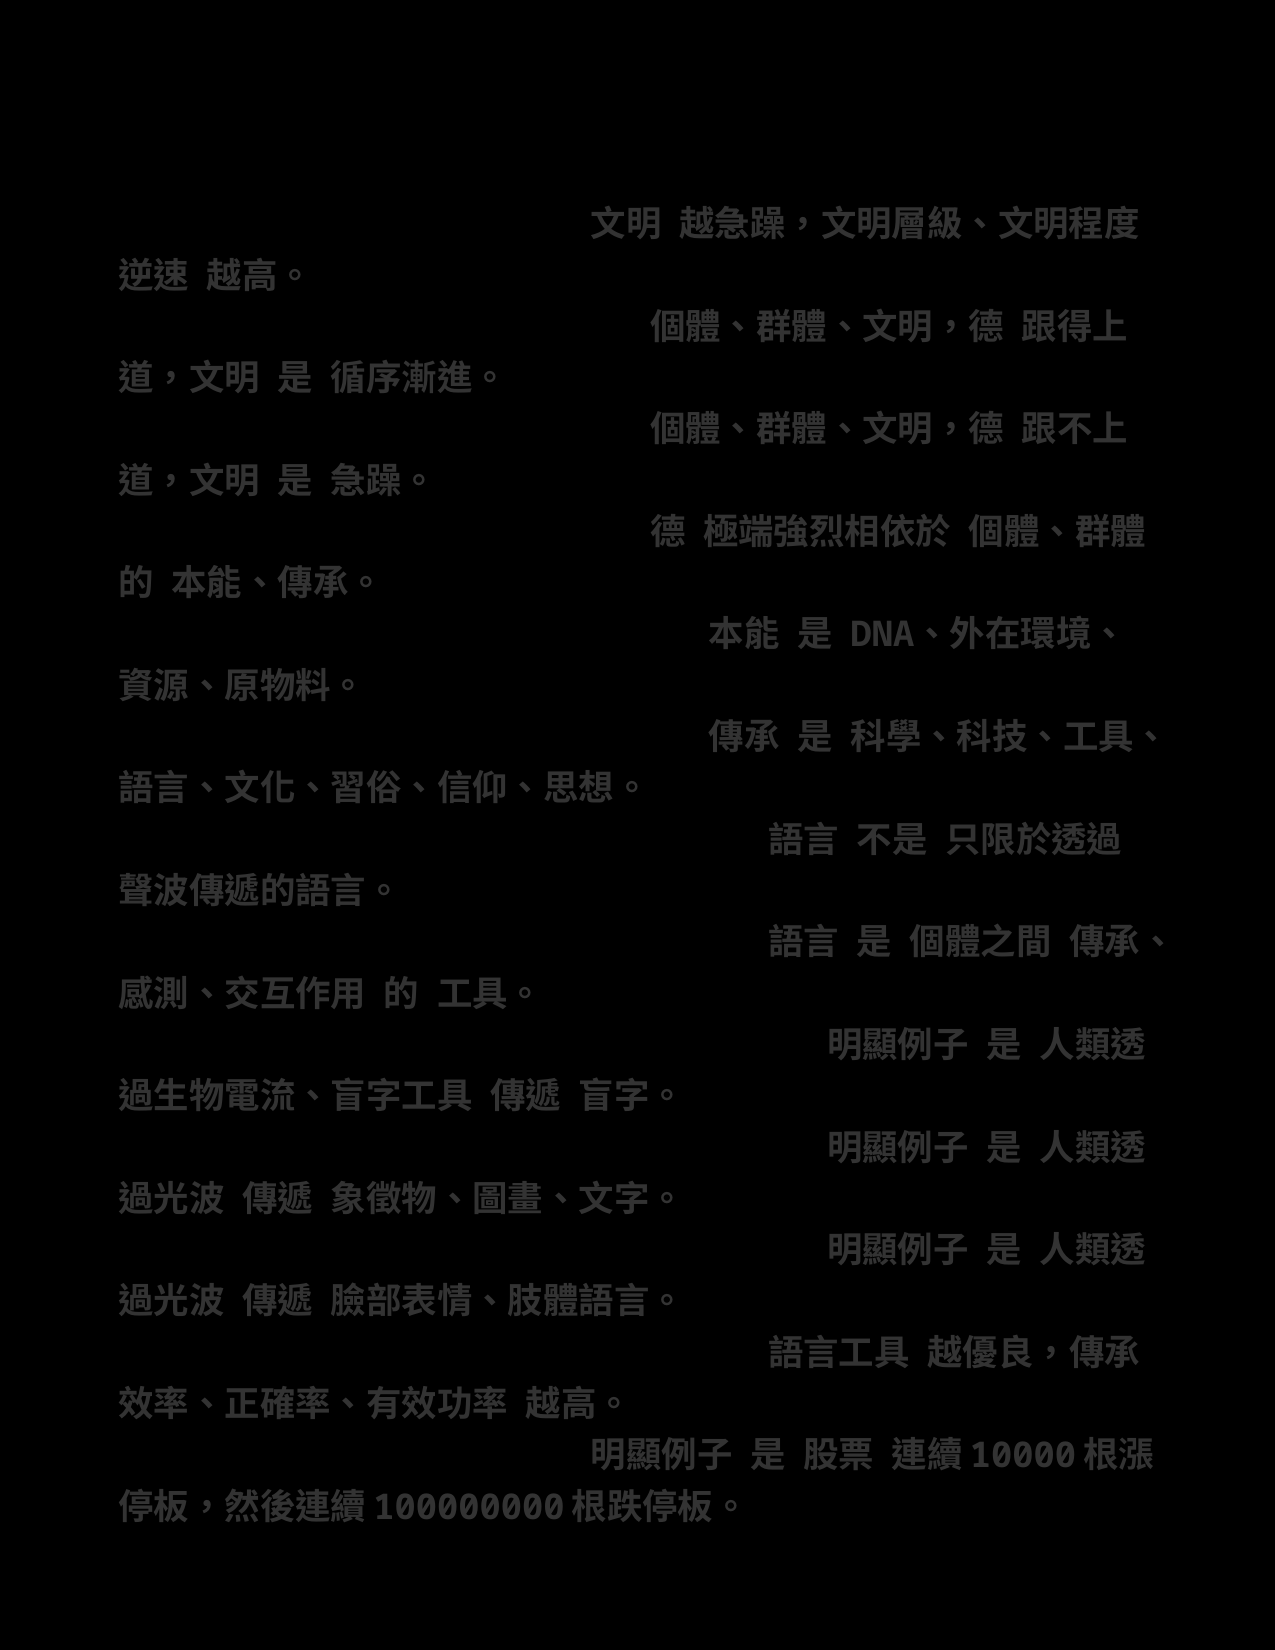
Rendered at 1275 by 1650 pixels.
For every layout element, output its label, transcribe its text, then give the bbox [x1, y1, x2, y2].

text 文明 越急躁，文明層級、文明程度 逆速 越高。 [118, 196, 1157, 298]
text 明顯例子 是 股票 連續10000根漲停板，然後連續100000000根跌停板。 [118, 1427, 1157, 1529]
text 明顯例子 是 人類透過生物電流、盲字工具 傳遞 盲字。 [118, 1016, 1157, 1119]
text 語言 不是 只限於透過聲波傳遞的語言。 [118, 811, 1157, 914]
text 傳承 是 科學、科技、工具、語言、文化、習俗、信仰、思想。 [118, 708, 1157, 811]
text 語言工具 越優良，傳承 效率、正確率、有效功率 越高。 [118, 1324, 1157, 1427]
text 德 極端強烈相依於 個體、群體 的 本能、傳承。 [118, 503, 1157, 606]
text 明顯例子 是 人類透過光波 傳遞 臉部表情、肢體語言。 [118, 1221, 1157, 1324]
text 明顯例子 是 人類透過光波 傳遞 象徵物、圖畫、文字。 [118, 1119, 1157, 1221]
text 本能 是 DNA、外在環境、資源、原物料。 [118, 606, 1157, 708]
text 個體、群體、文明，德 跟不上 道，文明 是 急躁。 [118, 401, 1157, 503]
text 語言 是 個體之間 傳承、感測、交互作用 的 工具。 [118, 914, 1157, 1016]
text 個體、群體、文明，德 跟得上 道，文明 是 循序漸進。 [118, 298, 1157, 401]
